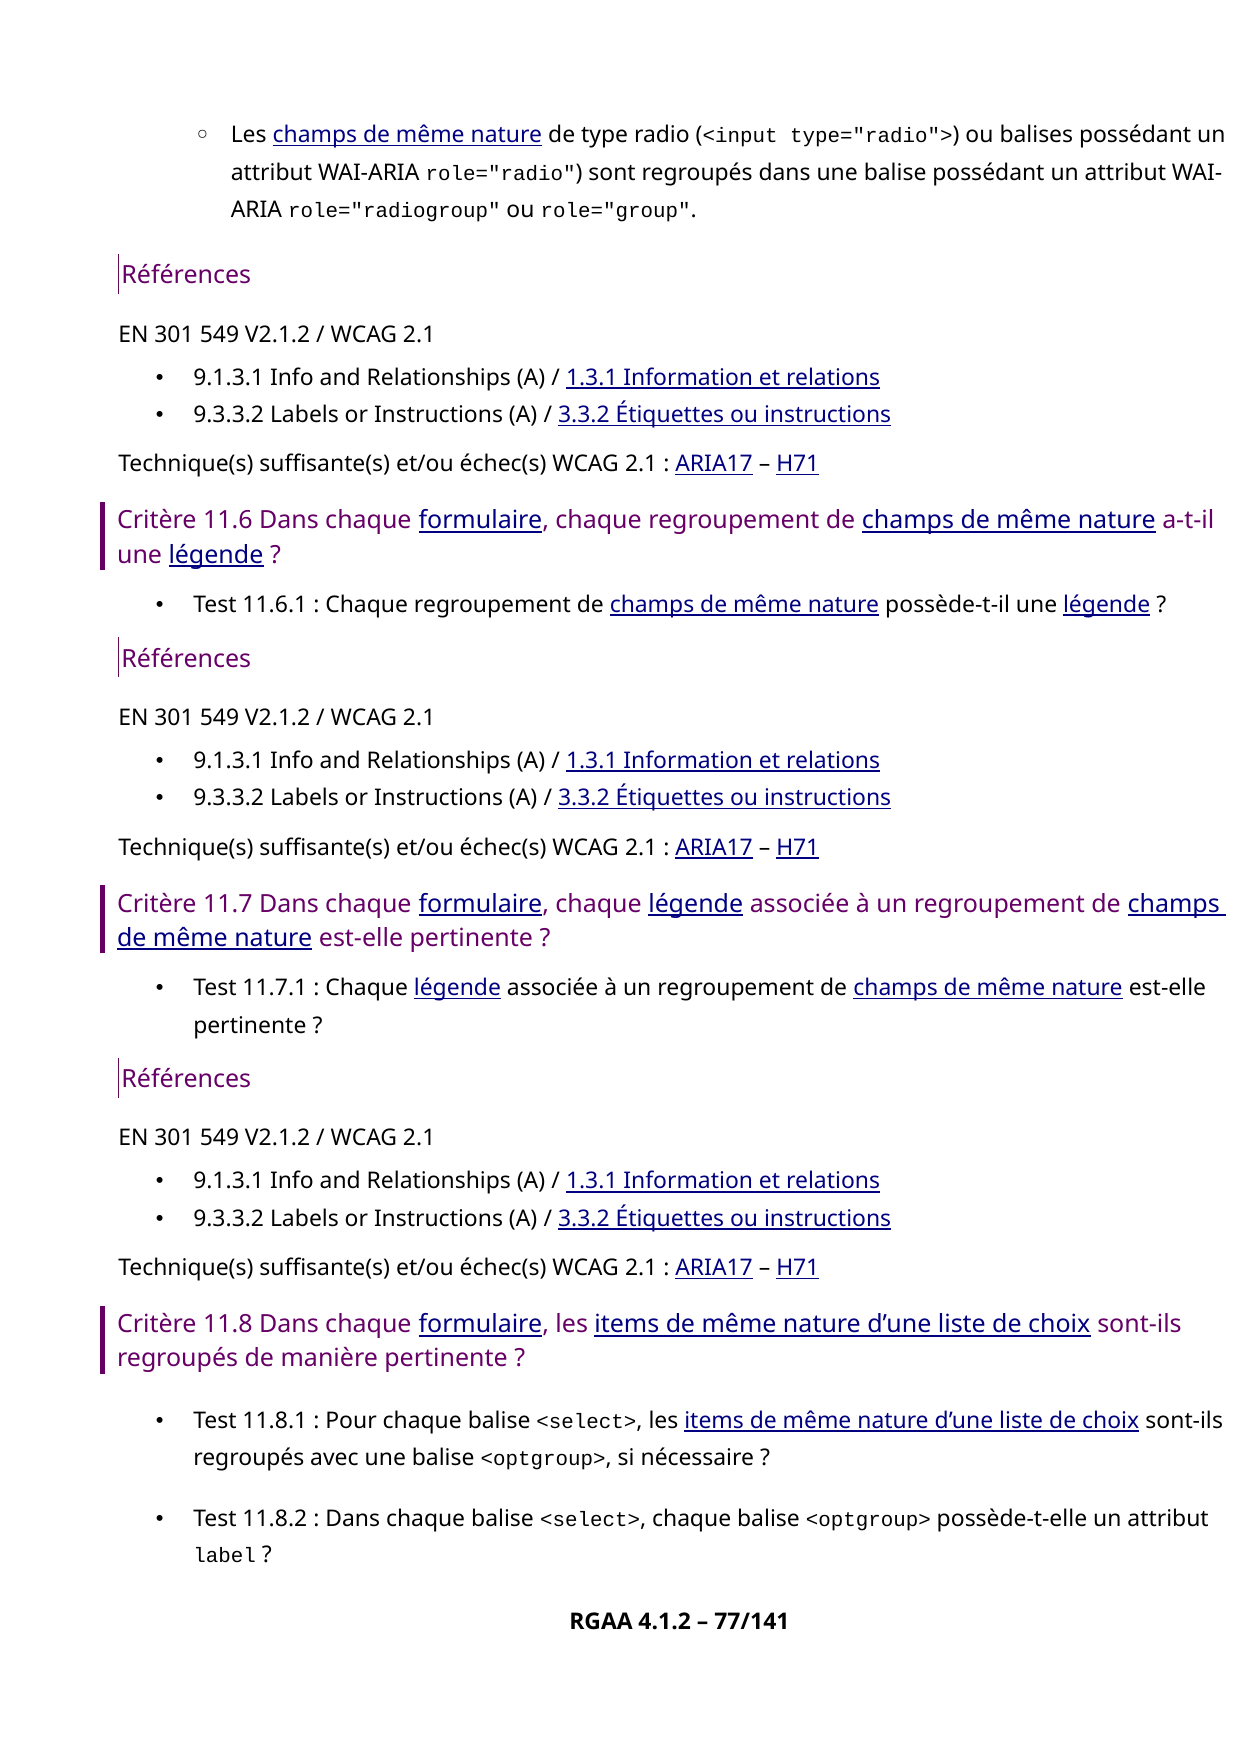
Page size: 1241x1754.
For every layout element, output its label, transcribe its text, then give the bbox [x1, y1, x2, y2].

text Technique(s) suffisante(s) et/ou échec(s) WCAG 2.1 : ARIA17 – H71 [118, 1251, 1240, 1282]
list 9.3.3.2 Labels or Instructions (A) / 3.3.2 Étiquettes ou instructions [156, 781, 1240, 812]
subtitle Critère 11.6 Dans chaque formulaire, chaque regroupement de champs de même nature a-t-il une légende ? [105, 502, 1240, 570]
list Test 11.8.1 : Pour chaque balise <select>, les items de même nature d’une liste de choix sont-ils regroupés avec une balise <optgroup>, si nécessaire ? [156, 1403, 1240, 1472]
subtitle Références [119, 1058, 1240, 1098]
list 9.3.3.2 Labels or Instructions (A) / 3.3.2 Étiquettes ou instructions [156, 1202, 1240, 1233]
list 9.1.3.1 Info and Relationships (A) / 1.3.1 Information et relations [156, 361, 1240, 392]
subtitle Critère 11.7 Dans chaque formulaire, chaque légende associée à un regroupement de champs de même nature est-elle pertinente ? [105, 885, 1240, 953]
list Les champs de même nature de type radio (<input type="radio">) ou balises possédant un attribut WAI-ARIA role="radio") sont regroupés dans une balise possédant un attribut WAI-ARIA role="radiogroup" ou role="group". [193, 118, 1240, 224]
list Test 11.7.1 : Chaque légende associée à un regroupement de champs de même nature est-elle pertinente ? [156, 971, 1240, 1040]
text Technique(s) suffisante(s) et/ou échec(s) WCAG 2.1 : ARIA17 – H71 [118, 447, 1240, 479]
text EN 301 549 V2.1.2 / WCAG 2.1 [118, 701, 1240, 732]
text Technique(s) suffisante(s) et/ou échec(s) WCAG 2.1 : ARIA17 – H71 [118, 831, 1240, 862]
list 9.3.3.2 Labels or Instructions (A) / 3.3.2 Étiquettes ou instructions [156, 398, 1240, 429]
subtitle Critère 11.8 Dans chaque formulaire, les items de même nature d’une liste de choix sont-ils regroupés de manière pertinente ? [105, 1306, 1240, 1374]
list 9.1.3.1 Info and Relationships (A) / 1.3.1 Information et relations [156, 744, 1240, 775]
list Test 11.8.2 : Dans chaque balise <select>, chaque balise <optgroup> possède-t-elle un attribut label ? [156, 1502, 1240, 1569]
text EN 301 549 V2.1.2 / WCAG 2.1 [118, 318, 1240, 349]
subtitle Références [119, 254, 1240, 294]
list Test 11.6.1 : Chaque regroupement de champs de même nature possède-t-il une légende ? [156, 588, 1240, 619]
list 9.1.3.1 Info and Relationships (A) / 1.3.1 Information et relations [156, 1164, 1240, 1196]
subtitle Références [119, 637, 1240, 677]
text EN 301 549 V2.1.2 / WCAG 2.1 [118, 1121, 1240, 1153]
